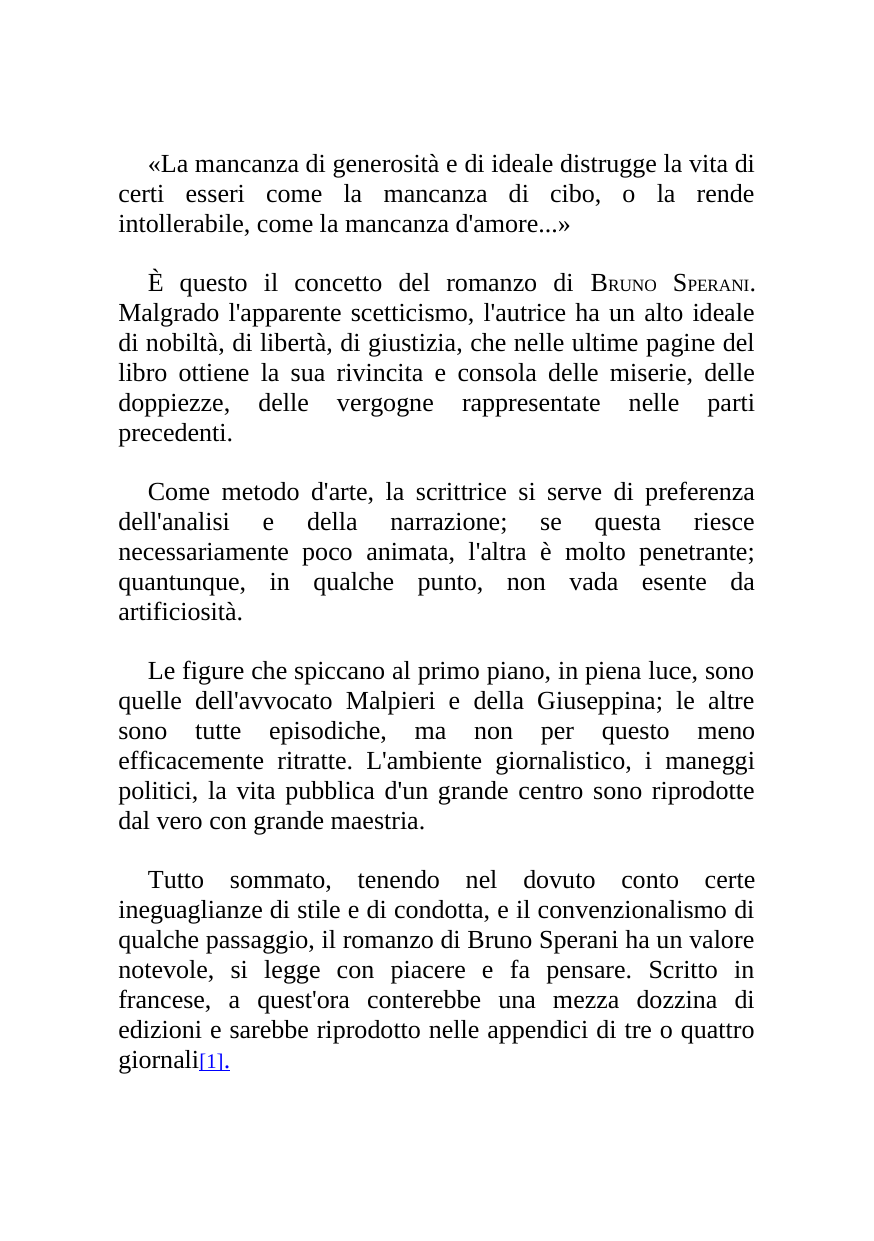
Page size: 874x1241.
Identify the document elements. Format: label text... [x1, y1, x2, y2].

text Le figure che spiccano al primo piano, in piena luce, sono quelle dell'avvocato Malpieri e della Giuseppina; le altre sono tutte episodiche, ma non per questo meno efficacemente ritratte. L'ambiente giornalistico, i maneggi politici, la vita pubblica d'un grande centro sono riprodotte dal vero con grande maestria. [118, 655, 756, 835]
text È questo il concetto del romanzo di Bruno Sperani. Malgrado l'apparente scetticismo, l'autrice ha un alto ideale di nobiltà, di libertà, di giustizia, che nelle ultime pagine del libro ottiene la sua rivincita e consola delle miserie, delle doppiezze, delle vergogne rappresentate nelle parti precedenti. [118, 267, 756, 447]
text Tutto sommato, tenendo nel dovuto conto certe ineguaglianze di stile e di condotta, e il convenzionalismo di qualche passaggio, il romanzo di Bruno Sperani ha un valore notevole, si legge con piacere e fa pensare. Scritto in francese, a quest'ora conterebbe una mezza dozzina di edizioni e sarebbe riprodotto nelle appendici di tre o quattro giornali[1]. [118, 864, 756, 1074]
text Come metodo d'arte, la scrittrice si serve di preferenza dell'analisi e della narrazione; se questa riesce necessariamente poco animata, l'altra è molto penetrante; quantunque, in qualche punto, non vada esente da artificiosità. [118, 476, 756, 626]
text «La mancanza di generosità e di ideale distrugge la vita di certi esseri come la mancanza di cibo, o la rende intollerabile, come la mancanza d'amore...» [118, 148, 756, 238]
